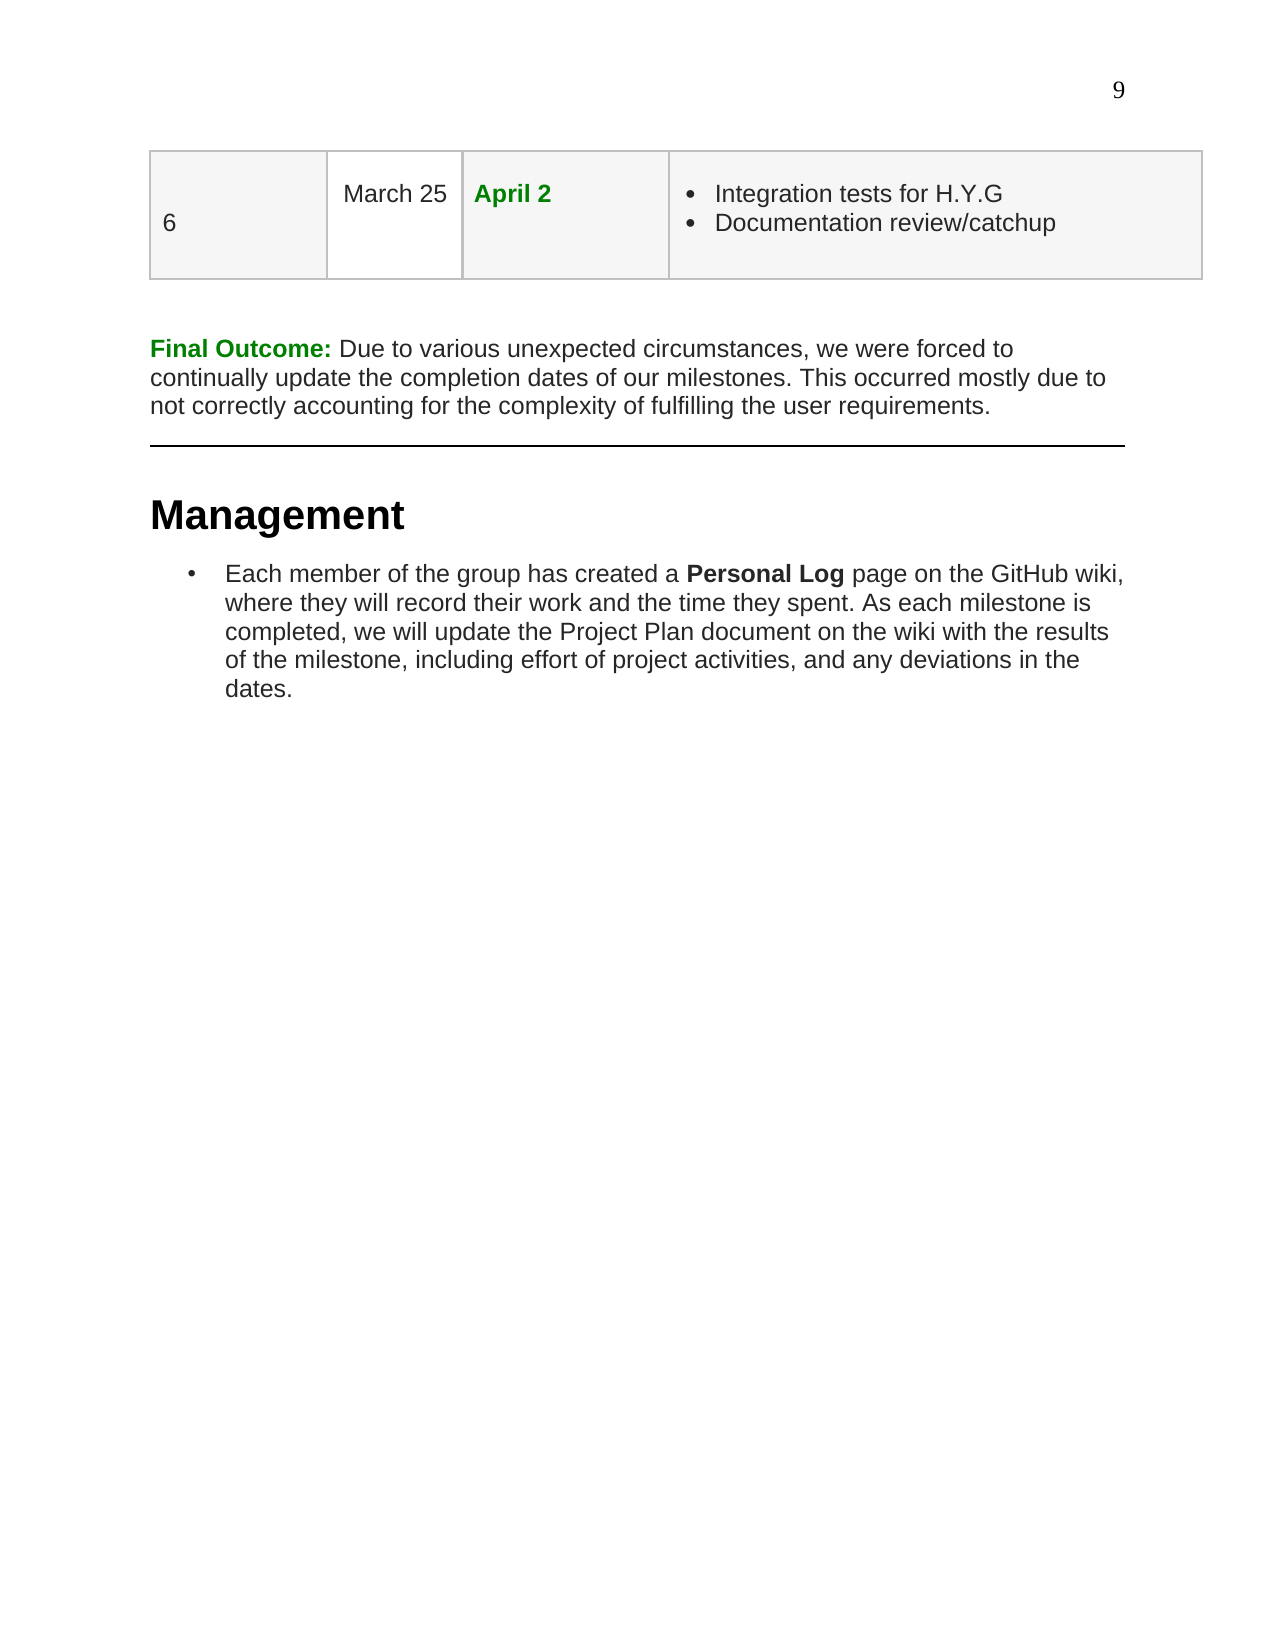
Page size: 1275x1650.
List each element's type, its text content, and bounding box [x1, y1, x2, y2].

table_cell Integration tests for H.Y.G Documentation review/catchup [670, 152, 1201, 278]
table_cell 6 [151, 152, 326, 278]
list Each member of the group has created a Personal Log page on the GitHub wiki, where they will record their work and the time they spent. As each milestone is completed, we will update the Project Plan document on the wiki with the results of the milestone, including effort of project activities, and any deviations in the dates. [187, 559, 1125, 703]
text Final Outcome: Due to various unexpected circumstances, we were forced to continually update the completion dates of our milestones. This occurred mostly due to not correctly accounting for the complexity of fulfilling the user requirements. [150, 334, 1125, 445]
table_cell April 2 [464, 152, 668, 278]
text Management [150, 459, 1125, 538]
table_cell March 25 [328, 152, 461, 278]
